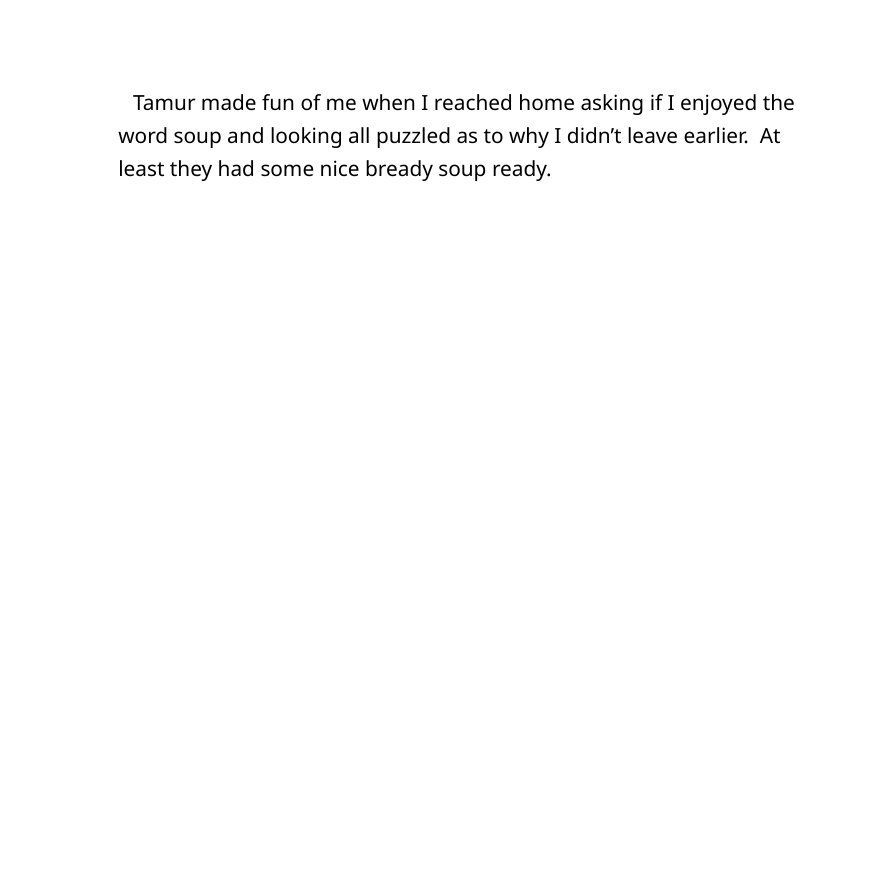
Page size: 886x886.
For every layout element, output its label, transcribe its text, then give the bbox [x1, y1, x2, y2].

text Tamur made fun of me when I reached home asking if I enjoyed the word soup and looking all puzzled as to why I didn’t leave earlier. At least they had some nice bready soup ready. [118, 88, 827, 182]
